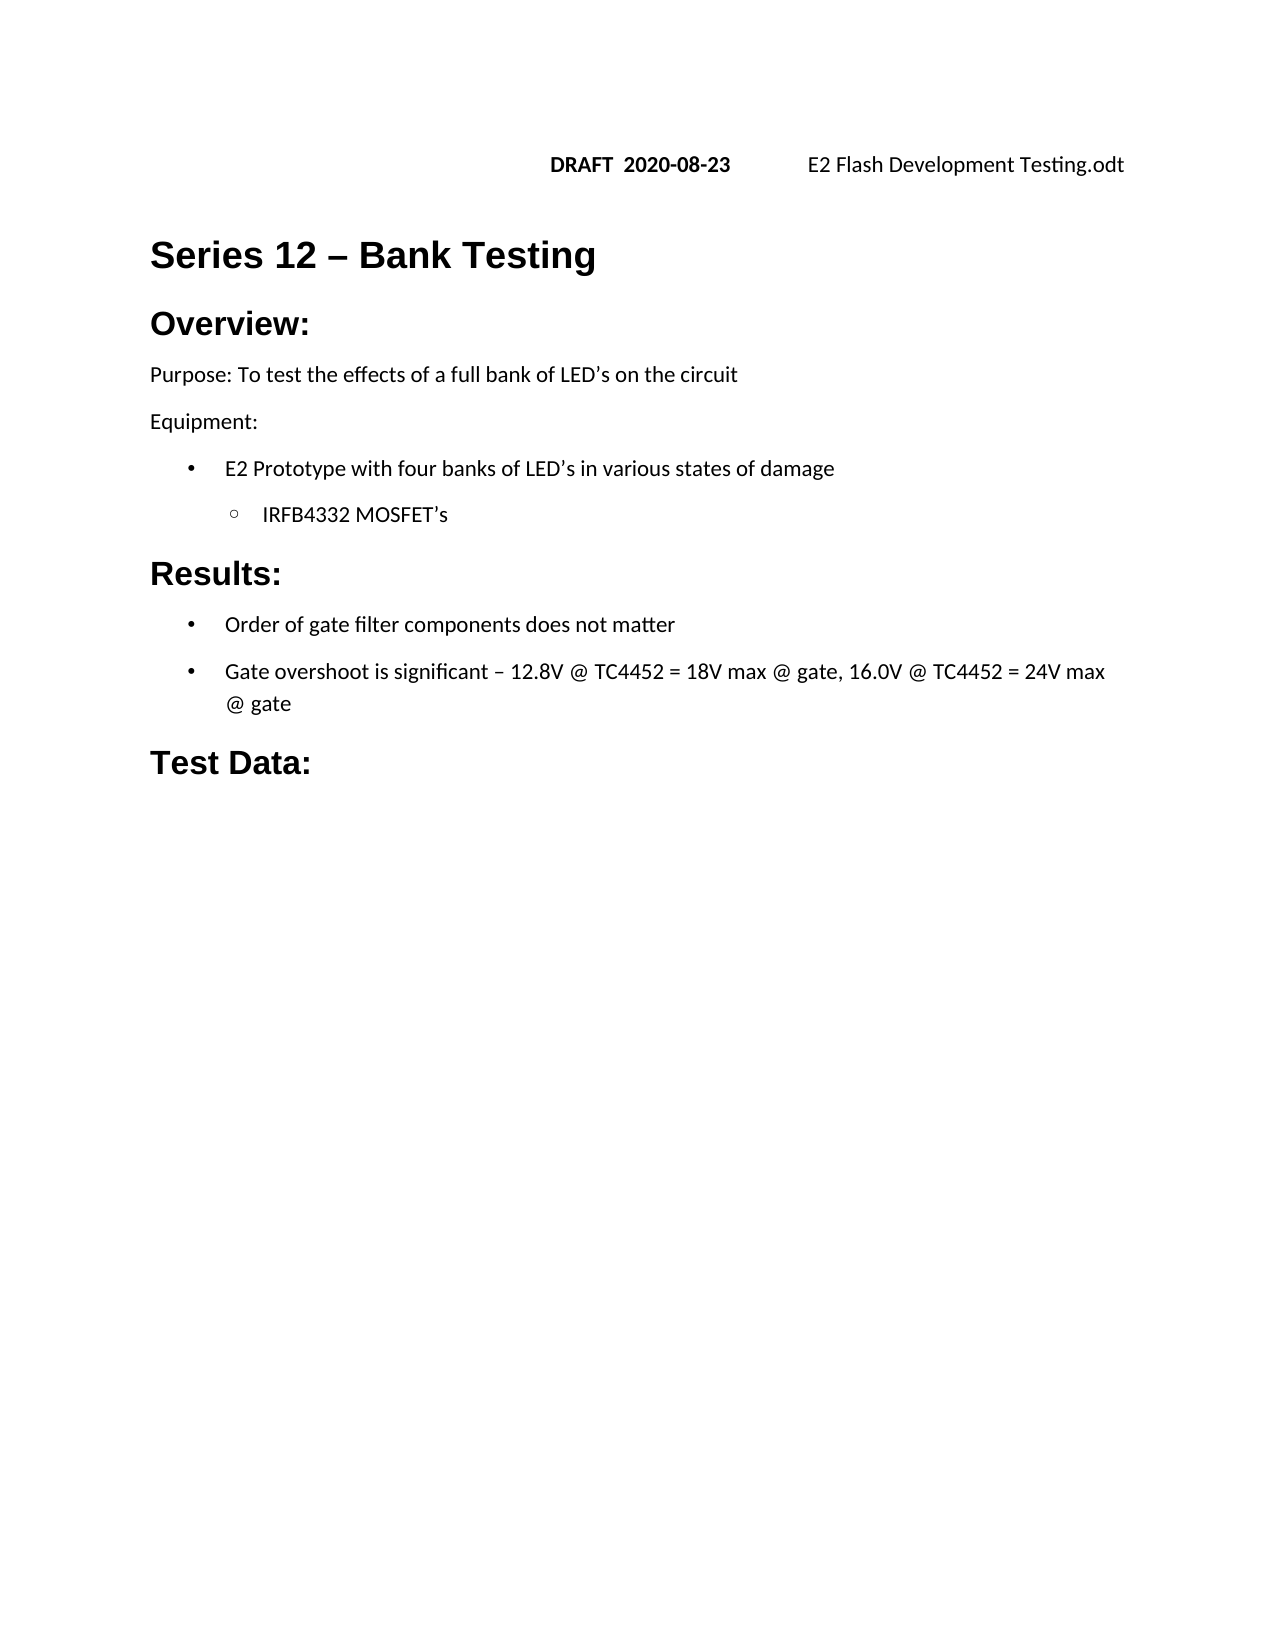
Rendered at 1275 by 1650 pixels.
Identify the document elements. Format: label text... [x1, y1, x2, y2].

subtitle Results: [150, 554, 1125, 592]
text Equipment: [150, 407, 1125, 435]
text Purpose: To test the effects of a full bank of LED’s on the circuit [150, 360, 1125, 388]
subtitle Test Data: [150, 742, 1125, 781]
subtitle Overview: [150, 303, 1125, 342]
list IRFB4332 MOSFET’s [225, 501, 1125, 529]
list E2 Prototype with four banks of LED’s in various states of damage [187, 454, 1125, 482]
subtitle Series 12 – Bank Testing [150, 232, 1125, 276]
list Gate overshoot is significant – 12.8V @ TC4452 = 18V max @ gate, 16.0V @ TC4452 = 24V max @ gate [187, 657, 1125, 717]
list Order of gate filter components does not matter [187, 611, 1125, 638]
